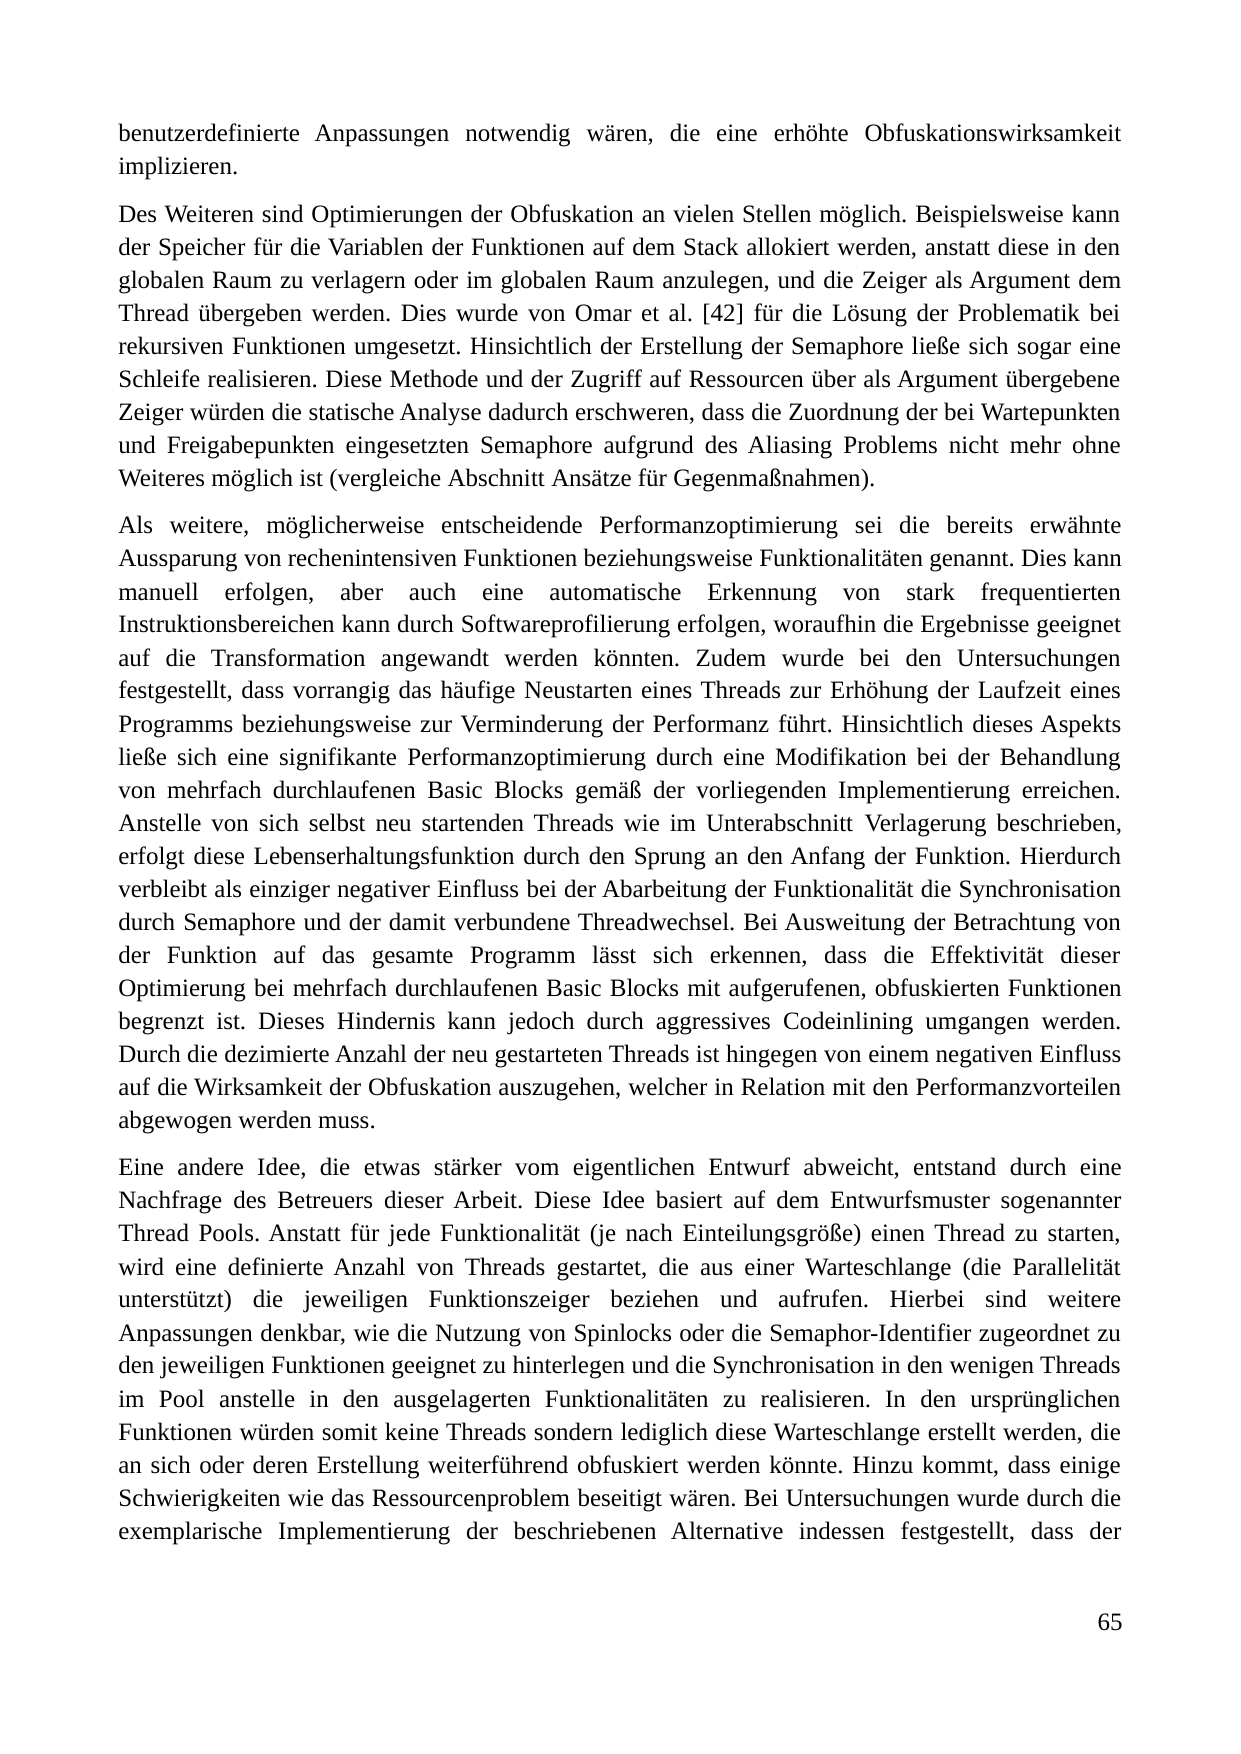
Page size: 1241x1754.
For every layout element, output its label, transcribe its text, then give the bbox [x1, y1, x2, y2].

text benutzerdefinierte Anpassungen notwendig wären, die eine erhöhte Obfuskationswirksamkeit implizieren. [118, 118, 1122, 180]
text Eine andere Idee, die etwas stärker vom eigentlichen Entwurf abweicht, entstand durch eine Nachfrage des Betreuers dieser Arbeit. Diese Idee basiert auf dem Entwurfsmuster sogenannter Thread Pools. Anstatt für jede Funktionalität (je nach Einteilungsgröße) einen Thread zu starten, wird eine definierte Anzahl von Threads gestartet, die aus einer Warteschlange (die Parallelität unterstützt) die jeweiligen Funktionszeiger beziehen und aufrufen. Hierbei sind weitere Anpassungen denkbar, wie die Nutzung von Spinlocks oder die Semaphor-Identifier zugeordnet zu den jeweiligen Funktionen geeignet zu hinterlegen und die Synchronisation in den wenigen Threads im Pool anstelle in den ausgelagerten Funktionalitäten zu realisieren. In den ursprünglichen Funktionen würden somit keine Threads sondern lediglich diese Warteschlange erstellt werden, die an sich oder deren Erstellung weiterführend obfuskiert werden könnte. Hinzu kommt, dass einige Schwierigkeiten wie das Ressourcenproblem beseitigt wären. Bei Untersuchungen wurde durch die exemplarische Implementierung der beschriebenen Alternative indessen festgestellt, dass der [118, 1152, 1122, 1544]
text Des Weiteren sind Optimierungen der Obfuskation an vielen Stellen möglich. Beispielsweise kann der Speicher für die Variablen der Funktionen auf dem Stack allokiert werden, anstatt diese in den globalen Raum zu verlagern oder im globalen Raum anzulegen, und die Zeiger als Argument dem Thread übergeben werden. Dies wurde von Omar et al. [42] für die Lösung der Problematik bei rekursiven Funktionen umgesetzt. Hinsichtlich der Erstellung der Semaphore ließe sich sogar eine Schleife realisieren. Diese Methode und der Zugriff auf Ressourcen über als Argument übergebene Zeiger würden die statische Analyse dadurch erschweren, dass die Zuordnung der bei Wartepunkten und Freigabepunkten eingesetzten Semaphore aufgrund des Aliasing Problems nicht mehr ohne Weiteres möglich ist (vergleiche Abschnitt Ansätze für Gegenmaßnahmen). [118, 199, 1122, 492]
text Als weitere, möglicherweise entscheidende Performanzoptimierung sei die bereits erwähnte Aussparung von rechenintensiven Funktionen beziehungsweise Funktionalitäten genannt. Dies kann manuell erfolgen, aber auch eine automatische Erkennung von stark frequentierten Instruktionsbereichen kann durch Softwareprofilierung erfolgen, woraufhin die Ergebnisse geeignet auf die Transformation angewandt werden könnten. Zudem wurde bei den Untersuchungen festgestellt, dass vorrangig das häufige Neustarten eines Threads zur Erhöhung der Laufzeit eines Programms beziehungsweise zur Verminderung der Performanz führt. Hinsichtlich dieses Aspekts ließe sich eine signifikante Performanzoptimierung durch eine Modifikation bei der Behandlung von mehrfach durchlaufenen Basic Blocks gemäß der vorliegenden Implementierung erreichen. Anstelle von sich selbst neu startenden Threads wie im Unterabschnitt Verlagerung beschrieben, erfolgt diese Lebenserhaltungsfunktion durch den Sprung an den Anfang der Funktion. Hierdurch verbleibt als einziger negativer Einfluss bei der Abarbeitung der Funktionalität die Synchronisation durch Semaphore und der damit verbundene Threadwechsel. Bei Ausweitung der Betrachtung von der Funktion auf das gesamte Programm lässt sich erkennen, dass die Effektivität dieser Optimierung bei mehrfach durchlaufenen Basic Blocks mit aufgerufenen, obfuskierten Funktionen begrenzt ist. Dieses Hindernis kann jedoch durch aggressives Codeinlining umgangen werden. Durch die dezimierte Anzahl der neu gestarteten Threads ist hingegen von einem negativen Einfluss auf die Wirksamkeit der Obfuskation auszugehen, welcher in Relation mit den Performanzvorteilen abgewogen werden muss. [118, 511, 1122, 1134]
